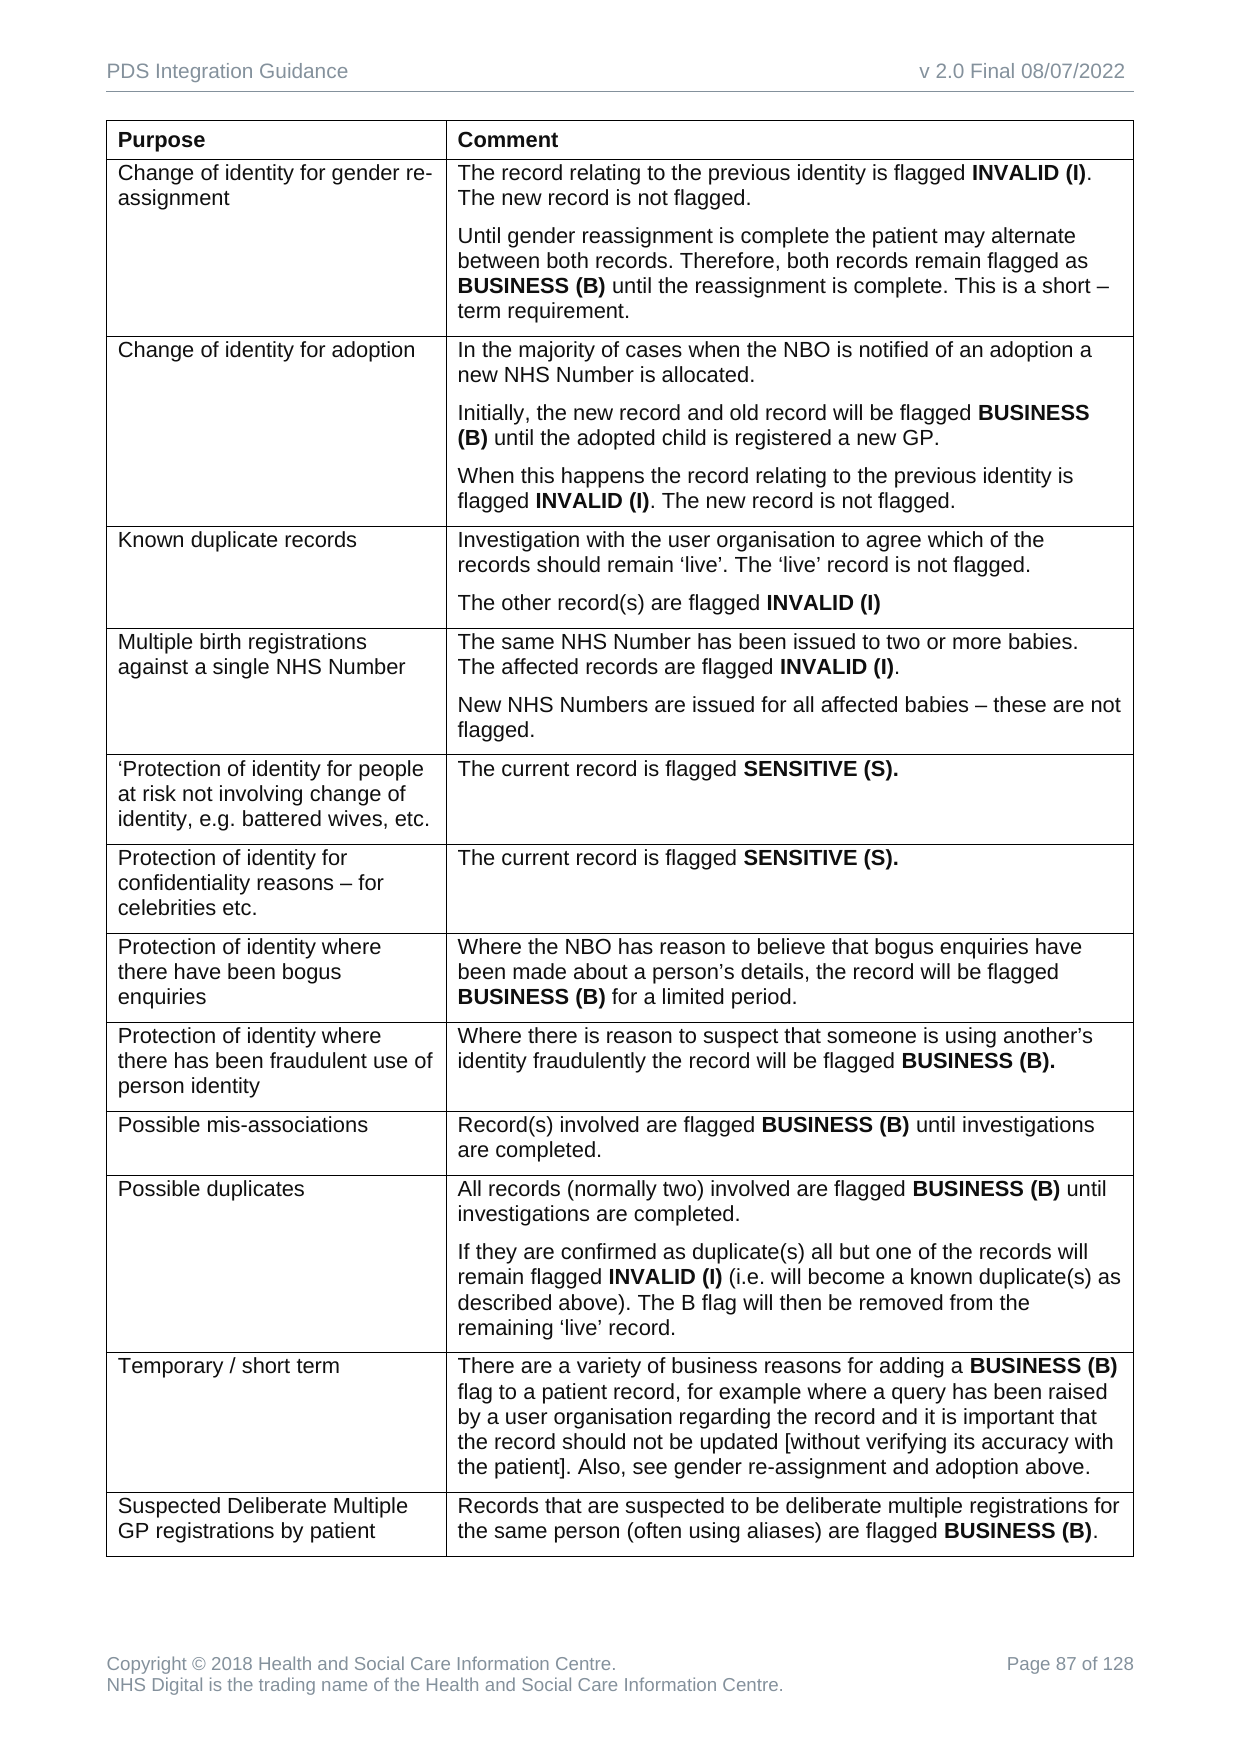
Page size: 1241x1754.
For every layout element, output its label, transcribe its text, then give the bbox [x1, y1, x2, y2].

table_cell Protection of identity where there have been bogus enquiries [107, 934, 446, 1022]
table_cell Possible duplicates [107, 1176, 446, 1352]
table_cell The current record is flagged SENSITIVE (S). [447, 845, 1133, 933]
table_cell Multiple birth registrations against a single NHS Number [107, 629, 446, 754]
table_cell Protection of identity for confidentiality reasons – for celebrities etc. [107, 845, 446, 933]
table_cell Suspected Deliberate Multiple GP registrations by patient [107, 1493, 446, 1556]
table_cell Record(s) involved are flagged BUSINESS (B) until investigations are completed. [447, 1112, 1133, 1175]
table_cell Temporary / short term [107, 1353, 446, 1492]
table_cell Where there is reason to suspect that someone is using another’s identity fraudulently the record will be flagged BUSINESS (B). [447, 1023, 1133, 1111]
table_cell There are a variety of business reasons for adding a BUSINESS (B) flag to a patient record, for example where a query has been raised by a user organisation regarding the record and it is important that the record should not be updated [without verifying its accuracy with the patient]. Also, see gender re-assignment and adoption above. [447, 1353, 1133, 1492]
table_cell ‘Protection of identity for people at risk not involving change of identity, e.g. battered wives, etc. [107, 755, 446, 843]
table_cell The current record is flagged SENSITIVE (S). [447, 755, 1133, 843]
table_cell All records (normally two) involved are flagged BUSINESS (B) until investigations are completed. If they are confirmed as duplicate(s) all but one of the records will remain flagged INVALID (I) (i.e. will become a known duplicate(s) as described above). The B flag will then be removed from the remaining ‘live’ record. [447, 1176, 1133, 1352]
table_header Purpose [107, 121, 446, 159]
table_header Comment [447, 121, 1133, 159]
table_cell Change of identity for gender re-assignment [107, 160, 446, 336]
table_cell Change of identity for adoption [107, 337, 446, 526]
table_cell Known duplicate records [107, 527, 446, 627]
table_cell The record relating to the previous identity is flagged INVALID (I). The new record is not flagged. Until gender reassignment is complete the patient may alternate between both records. Therefore, both records remain flagged as BUSINESS (B) until the reassignment is complete. This is a short – term requirement. [447, 160, 1133, 336]
table_cell Records that are suspected to be deliberate multiple registrations for the same person (often using aliases) are flagged BUSINESS (B). [447, 1493, 1133, 1556]
table_cell Investigation with the user organisation to agree which of the records should remain ‘live’. The ‘live’ record is not flagged. The other record(s) are flagged INVALID (I) [447, 527, 1133, 627]
table_cell Protection of identity where there has been fraudulent use of person identity [107, 1023, 446, 1111]
table_cell Possible mis-associations [107, 1112, 446, 1175]
table_cell In the majority of cases when the NBO is notified of an adoption a new NHS Number is allocated. Initially, the new record and old record will be flagged BUSINESS (B) until the adopted child is registered a new GP. When this happens the record relating to the previous identity is flagged INVALID (I). The new record is not flagged. [447, 337, 1133, 526]
table_cell The same NHS Number has been issued to two or more babies. The affected records are flagged INVALID (I). New NHS Numbers are issued for all affected babies – these are not flagged. [447, 629, 1133, 754]
table_cell Where the NBO has reason to believe that bogus enquiries have been made about a person’s details, the record will be flagged BUSINESS (B) for a limited period. [447, 934, 1133, 1022]
